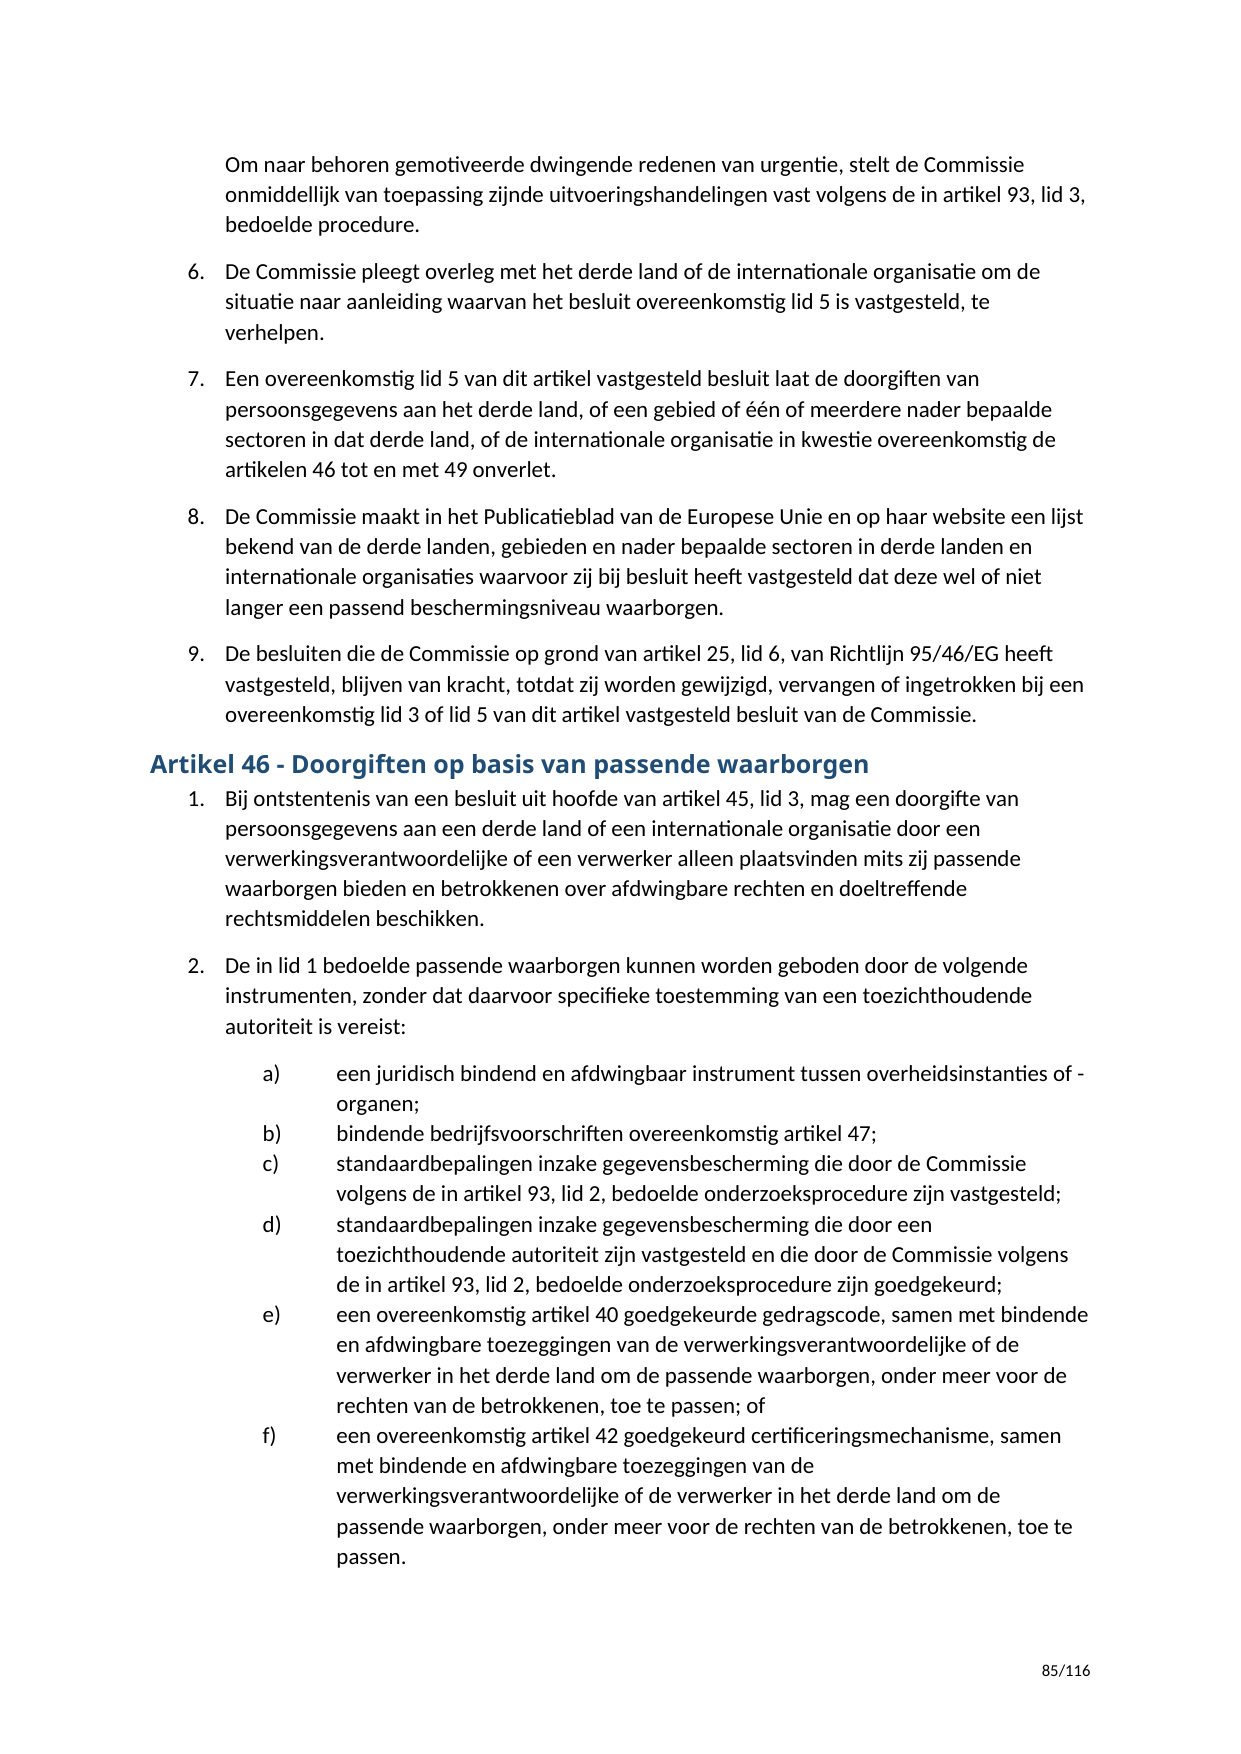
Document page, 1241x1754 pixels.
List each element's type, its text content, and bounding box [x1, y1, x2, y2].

subtitle Artikel 46 - Doorgiften op basis van passende waarborgen [150, 747, 1090, 781]
text Om naar behoren gemotiveerde dwingende redenen van urgentie, stelt de Commissie onmiddellijk van toepassing zijnde uitvoeringshandelingen vast volgens de in artikel 93, lid 3, bedoelde procedure. [225, 150, 1090, 238]
list standaardbepalingen inzake gegevensbescherming die door een toezichthoudende autoriteit zijn vastgesteld en die door de Commissie volgens de in artikel 93, lid 2, bedoelde onderzoeksprocedure zijn goedgekeurd; [262, 1210, 1090, 1298]
list De Commissie maakt in het Publicatieblad van de Europese Unie en op haar website een lijst bekend van de derde landen, gebieden en nader bepaalde sectoren in derde landen en internationale organisaties waarvoor zij bij besluit heeft vastgesteld dat deze wel of niet langer een passend beschermingsniveau waarborgen. [187, 502, 1090, 621]
list bindende bedrijfsvoorschriften overeenkomstig artikel 47; [262, 1119, 1090, 1147]
list standaardbepalingen inzake gegevensbescherming die door de Commissie volgens de in artikel 93, lid 2, bedoelde onderzoeksprocedure zijn vastgesteld; [262, 1149, 1090, 1207]
list een juridisch bindend en afdwingbaar instrument tussen overheidsinstanties of -organen; [262, 1059, 1090, 1117]
list een overeenkomstig artikel 42 goedgekeurd certificeringsmechanisme, samen met bindende en afdwingbare toezeggingen van de verwerkingsverantwoordelijke of de verwerker in het derde land om de passende waarborgen, onder meer voor de rechten van de betrokkenen, toe te passen. [262, 1421, 1090, 1570]
list Een overeenkomstig lid 5 van dit artikel vastgesteld besluit laat de doorgiften van persoonsgegevens aan het derde land, of een gebied of één of meerdere nader bepaalde sectoren in dat derde land, of de internationale organisatie in kwestie overeenkomstig de artikelen 46 tot en met 49 onverlet. [187, 364, 1090, 483]
list De besluiten die de Commissie op grond van artikel 25, lid 6, van Richtlijn 95/46/EG heeft vastgesteld, blijven van kracht, totdat zij worden gewijzigd, vervangen of ingetrokken bij een overeenkomstig lid 3 of lid 5 van dit artikel vastgesteld besluit van de Commissie. [187, 639, 1090, 728]
list De in lid 1 bedoelde passende waarborgen kunnen worden geboden door de volgende instrumenten, zonder dat daarvoor specifieke toestemming van een toezichthoudende autoriteit is vereist: [187, 951, 1090, 1040]
list Bij ontstentenis van een besluit uit hoofde van artikel 45, lid 3, mag een doorgifte van persoonsgegevens aan een derde land of een internationale organisatie door een verwerkingsverantwoordelijke of een verwerker alleen plaatsvinden mits zij passende waarborgen bieden en betrokkenen over afdwingbare rechten en doeltreffende rechtsmiddelen beschikken. [187, 784, 1090, 932]
list De Commissie pleegt overleg met het derde land of de internationale organisatie om de situatie naar aanleiding waarvan het besluit overeenkomstig lid 5 is vastgesteld, te verhelpen. [187, 257, 1090, 346]
list een overeenkomstig artikel 40 goedgekeurde gedragscode, samen met bindende en afdwingbare toezeggingen van de verwerkingsverantwoordelijke of de verwerker in het derde land om de passende waarborgen, onder meer voor de rechten van de betrokkenen, toe te passen; of [262, 1300, 1090, 1419]
